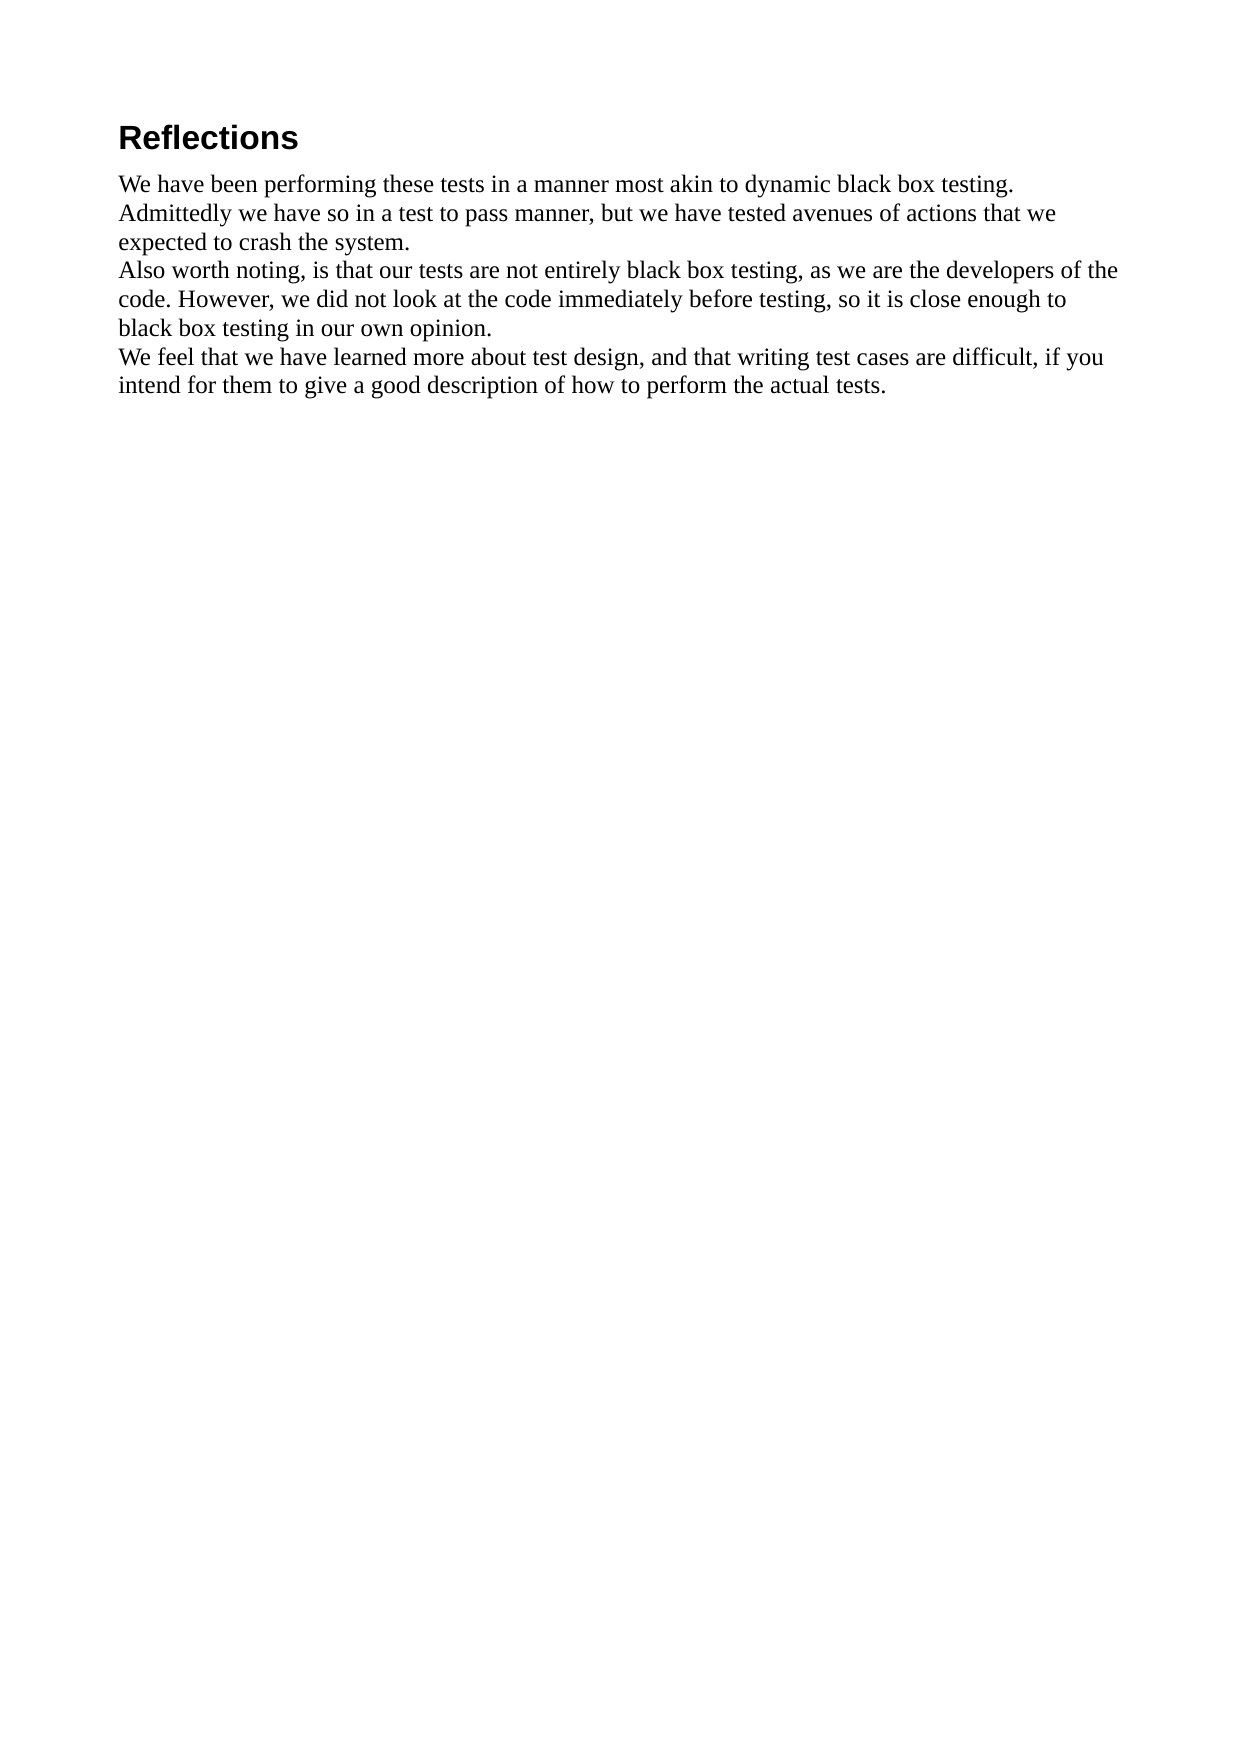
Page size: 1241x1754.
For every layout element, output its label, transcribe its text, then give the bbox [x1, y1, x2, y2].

subtitle Reflections [118, 118, 1122, 157]
text Also worth noting, is that our tests are not entirely black box testing, as we are the developers of the code. However, we did not look at the code immediately before testing, so it is close enough to black box testing in our own opinion. [118, 256, 1122, 342]
text We have been performing these tests in a manner most akin to dynamic black box testing. Admittedly we have so in a test to pass manner, but we have tested avenues of actions that we expected to crash the system. [118, 169, 1122, 256]
text We feel that we have learned more about test design, and that writing test cases are difficult, if you intend for them to give a good description of how to perform the actual tests. [118, 342, 1122, 399]
